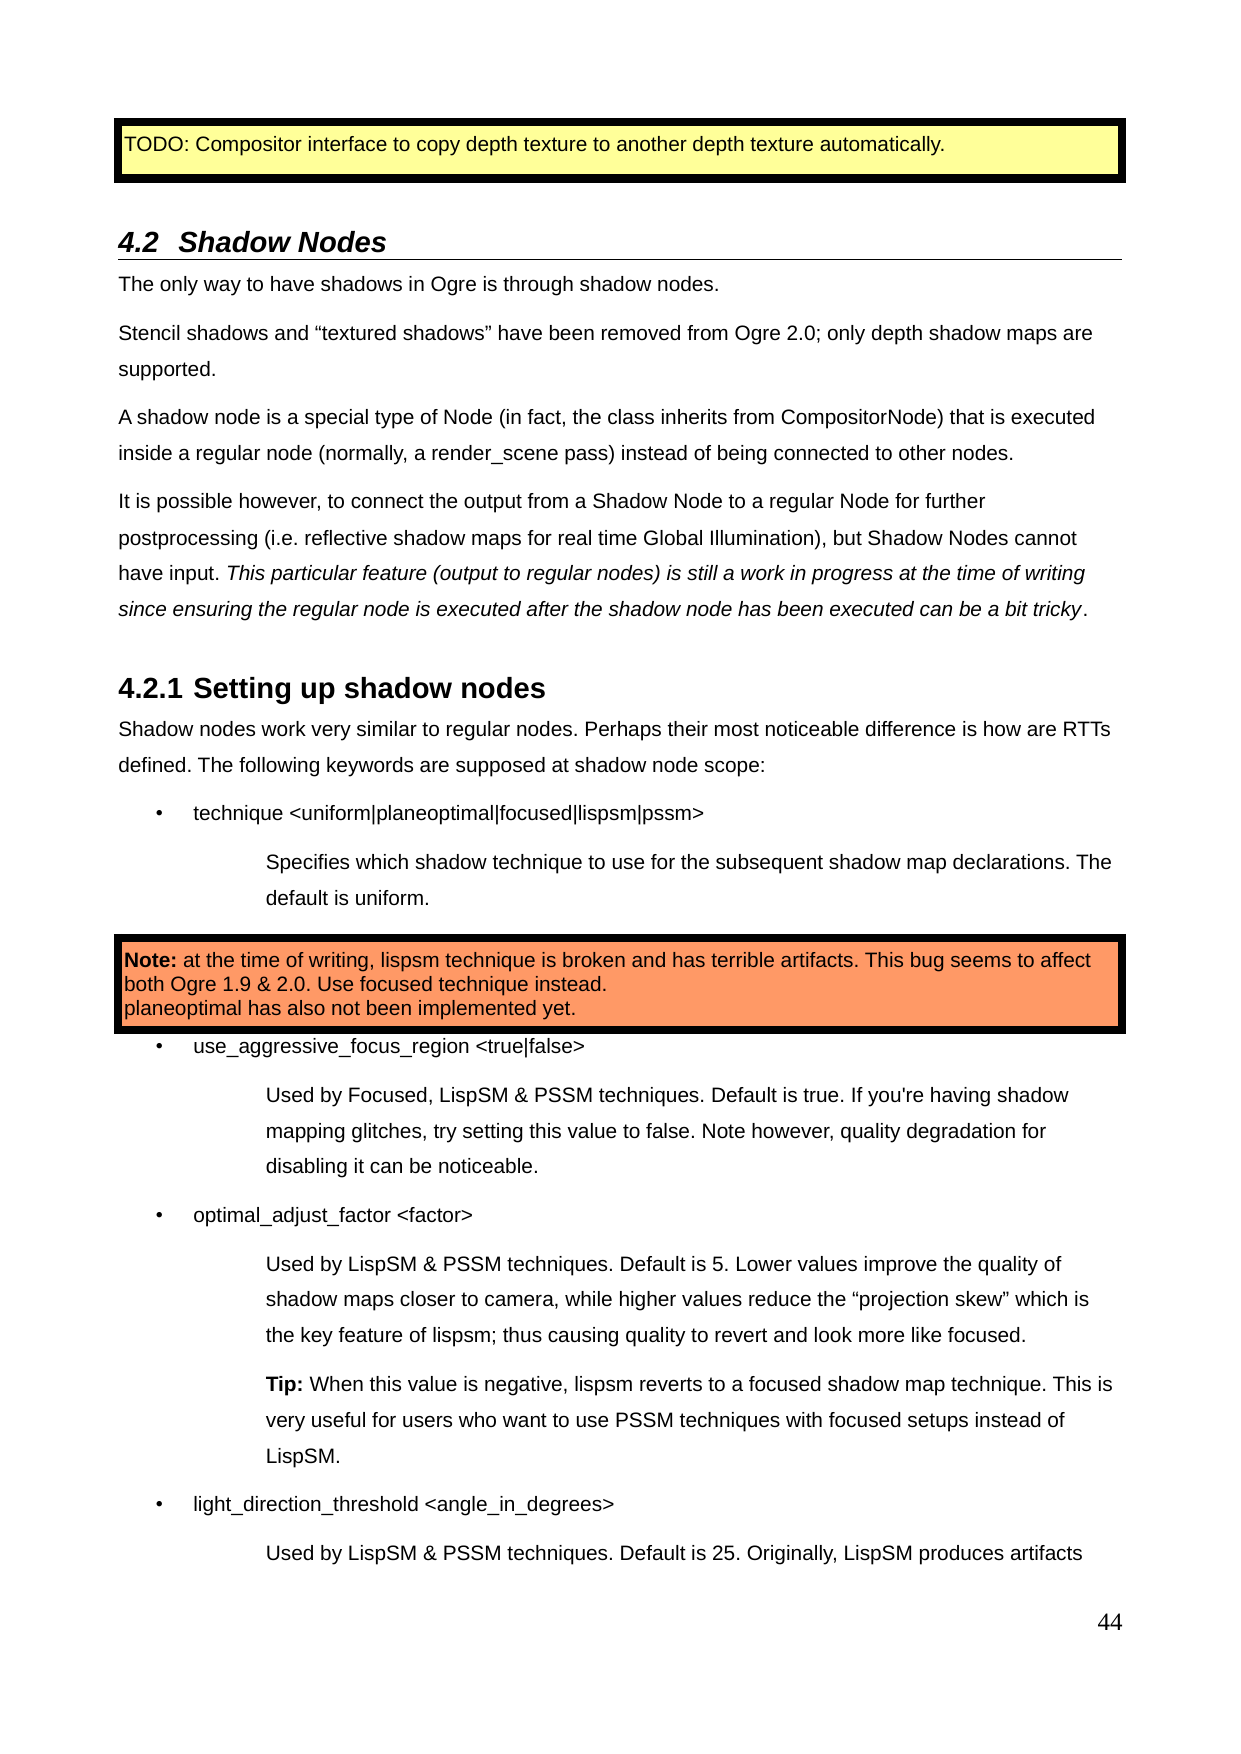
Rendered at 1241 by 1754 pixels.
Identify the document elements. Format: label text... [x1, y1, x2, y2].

list technique <uniform|planeoptimal|focused|lispsm|pssm> [156, 801, 1122, 825]
subtitle Setting up shadow nodes [118, 671, 1122, 704]
table_header Note: at the time of writing, lispsm technique is broken and has terrible artifacts. This bug seems to affect both Ogre 1.9 & 2.0. Use focused technique instead. planeoptimal has also not been implemented yet. [122, 942, 1118, 1026]
text Used by LispSM & PSSM techniques. Default is 5. Lower values improve the quality of shadow maps closer to camera, while higher values reduce the “projection skew” which is the key feature of lispsm; thus causing quality to revert and look more like focused. [266, 1251, 1122, 1347]
text Specifies which shadow technique to use for the subsequent shadow map declarations. The default is uniform. [266, 849, 1122, 909]
text A shadow node is a special type of Node (in fact, the class inherits from CompositorNode) that is executed inside a regular node (normally, a render_scene pass) instead of being connected to other nodes. [118, 405, 1122, 465]
text Tip: When this value is negative, lispsm reverts to a focused shadow map technique. This is very useful for users who want to use PSSM techniques with focused setups instead of LispSM. [266, 1372, 1122, 1467]
text Used by Focused, LispSM & PSSM techniques. Default is true. If you're having shadow mapping glitches, try setting this value to false. Note however, quality degradation for disabling it can be noticeable. [266, 1082, 1122, 1178]
list optimal_adjust_factor <factor> [156, 1203, 1122, 1227]
table_header TODO: Compositor interface to copy depth texture to another depth texture automatically. [122, 126, 1118, 174]
text It is possible however, to connect the output from a Shadow Node to a regular Node for further postprocessing (i.e. reflective shadow maps for real time Global Illumination), but Shadow Nodes cannot have input. This particular feature (output to regular nodes) is still a work in progress at the time of writing since ensuring the regular node is executed after the shadow node has been executed can be a bit tricky. [118, 489, 1122, 621]
text Used by LispSM & PSSM techniques. Default is 25. Originally, LispSM produces artifacts [266, 1541, 1122, 1564]
list use_aggressive_focus_region <true|false> [156, 1034, 1122, 1058]
subtitle Shadow Nodes [118, 225, 1122, 259]
text Stencil shadows and “textured shadows” have been removed from Ogre 2.0; only depth shadow maps are supported. [118, 321, 1122, 381]
text Shadow nodes work very similar to regular nodes. Perhaps their most noticeable difference is how are RTTs defined. The following keywords are supposed at shadow node scope: [118, 717, 1122, 777]
text The only way to have shadows in Ogre is through shadow nodes. [118, 272, 1122, 296]
list light_direction_threshold <angle_in_degrees> [156, 1492, 1122, 1516]
